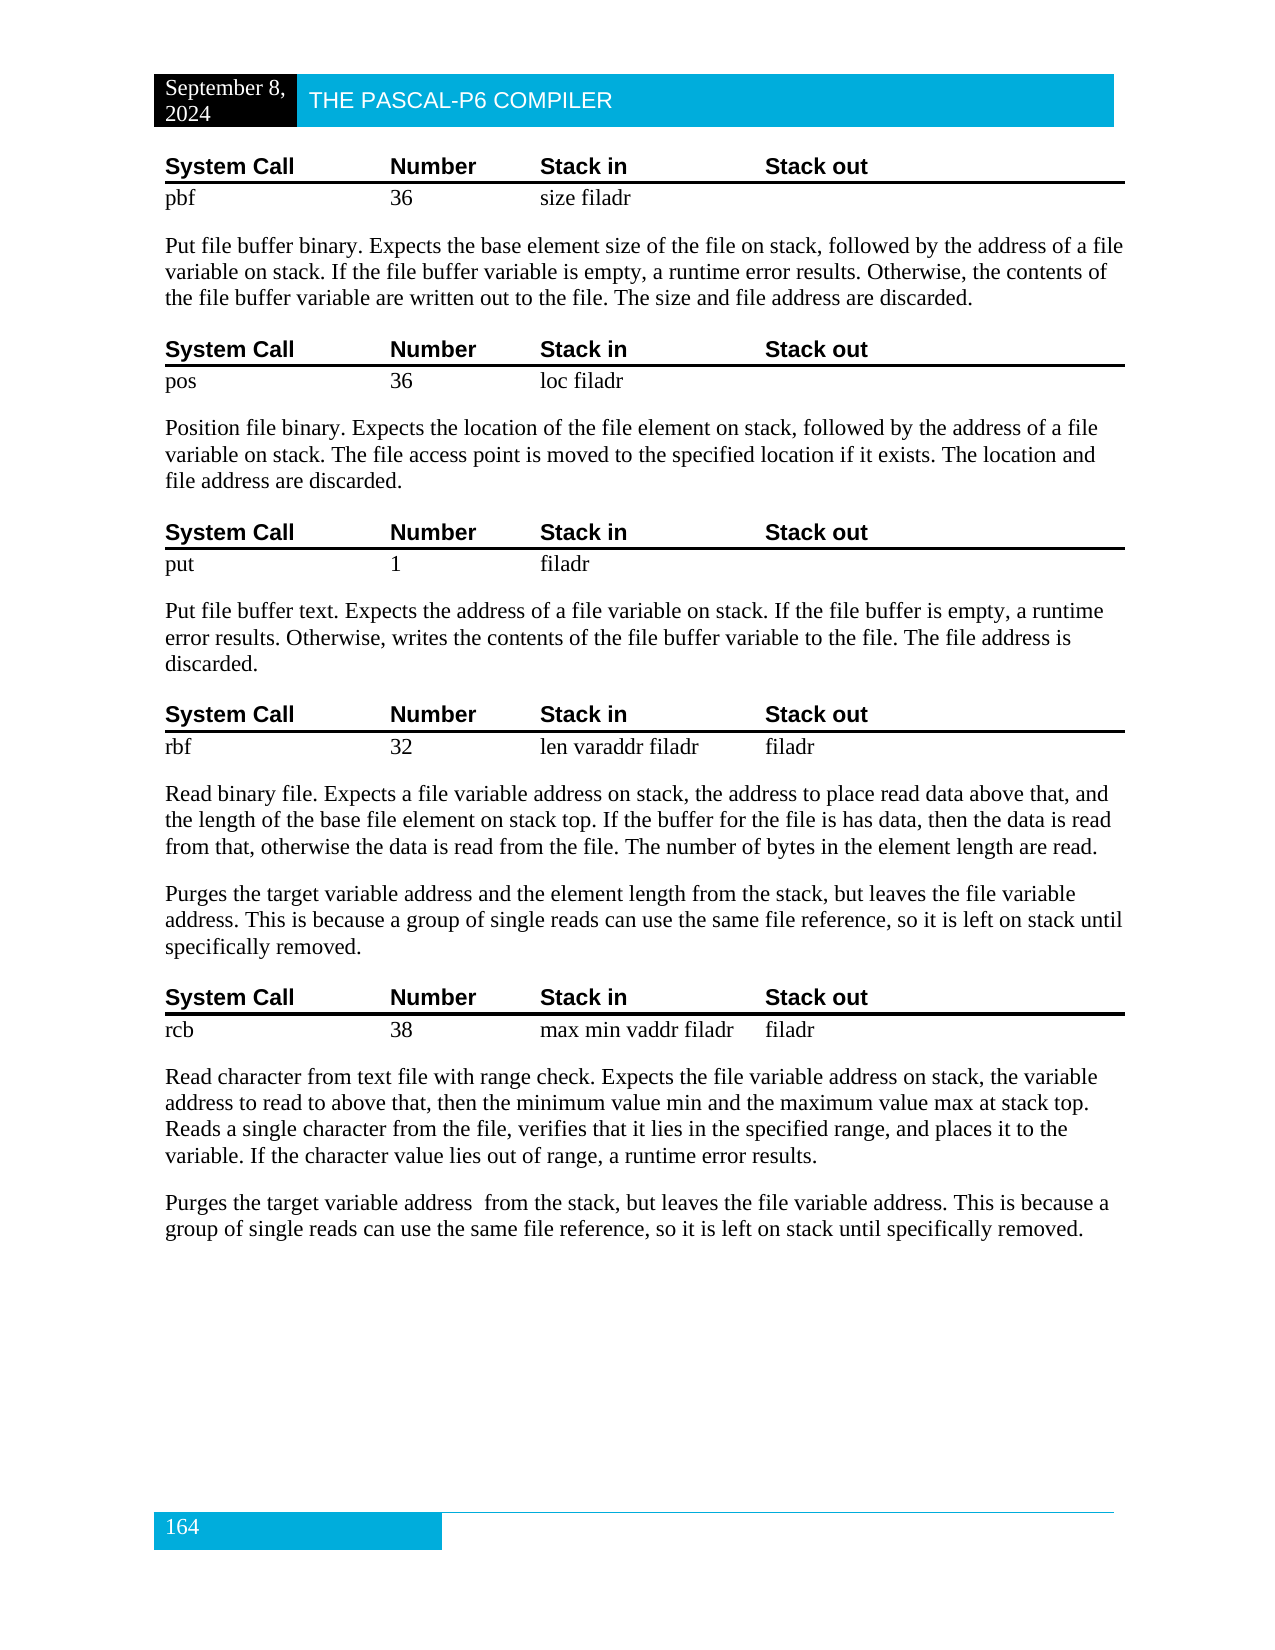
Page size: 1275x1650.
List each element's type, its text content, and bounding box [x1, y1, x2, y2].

text System Call Number Stack in Stack out [165, 518, 1125, 547]
text Put file buffer text. Expects the address of a file variable on stack. If the file buffer is empty, a runtime error results. Otherwise, writes the contents of the file buffer variable to the file. The file address is discarded. [165, 597, 1125, 676]
text Put file buffer binary. Expects the base element size of the file on stack, followed by the address of a file variable on stack. If the file buffer variable is empty, a runtime error results. Otherwise, the contents of the file buffer variable are written out to the file. The size and file address are discarded. [165, 232, 1125, 311]
text System Call Number Stack in Stack out [165, 984, 1125, 1012]
text Read binary file. Expects a file variable address on stack, the address to place read data above that, and the length of the base file element on stack top. If the buffer for the file is has data, then the data is read from that, otherwise the data is read from the file. The number of bytes in the element length are read. [165, 780, 1125, 859]
text put 1 filadr [165, 550, 1125, 576]
text Purges the target variable address from the stack, but leaves the file variable address. This is because a group of single reads can use the same file reference, so it is left on stack until specifically removed. [165, 1189, 1125, 1242]
text pos 36 loc filadr [165, 367, 1125, 394]
text System Call Number Stack in Stack out [165, 336, 1125, 364]
text Purges the target variable address and the element length from the stack, but leaves the file variable address. This is because a group of single reads can use the same file reference, so it is left on stack until specifically removed. [165, 880, 1125, 959]
text Position file binary. Expects the location of the file element on stack, followed by the address of a file variable on stack. The file access point is moved to the specified location if it exists. The location and file address are discarded. [165, 414, 1125, 493]
text System Call Number Stack in Stack out [165, 701, 1125, 730]
text pbf 36 size filadr [165, 184, 1125, 211]
text rbf 32 len varaddr filadr filadr [165, 733, 1125, 759]
text Read character from text file with range check. Expects the file variable address on stack, the variable address to read to above that, then the minimum value min and the maximum value max at stack top. Reads a single character from the file, verifies that it lies in the specified range, and places it to the variable. If the character value lies out of range, a runtime error results. [165, 1063, 1125, 1168]
text rcb 38 max min vaddr filadr filadr [165, 1016, 1125, 1042]
text System Call Number Stack in Stack out [165, 153, 1125, 181]
